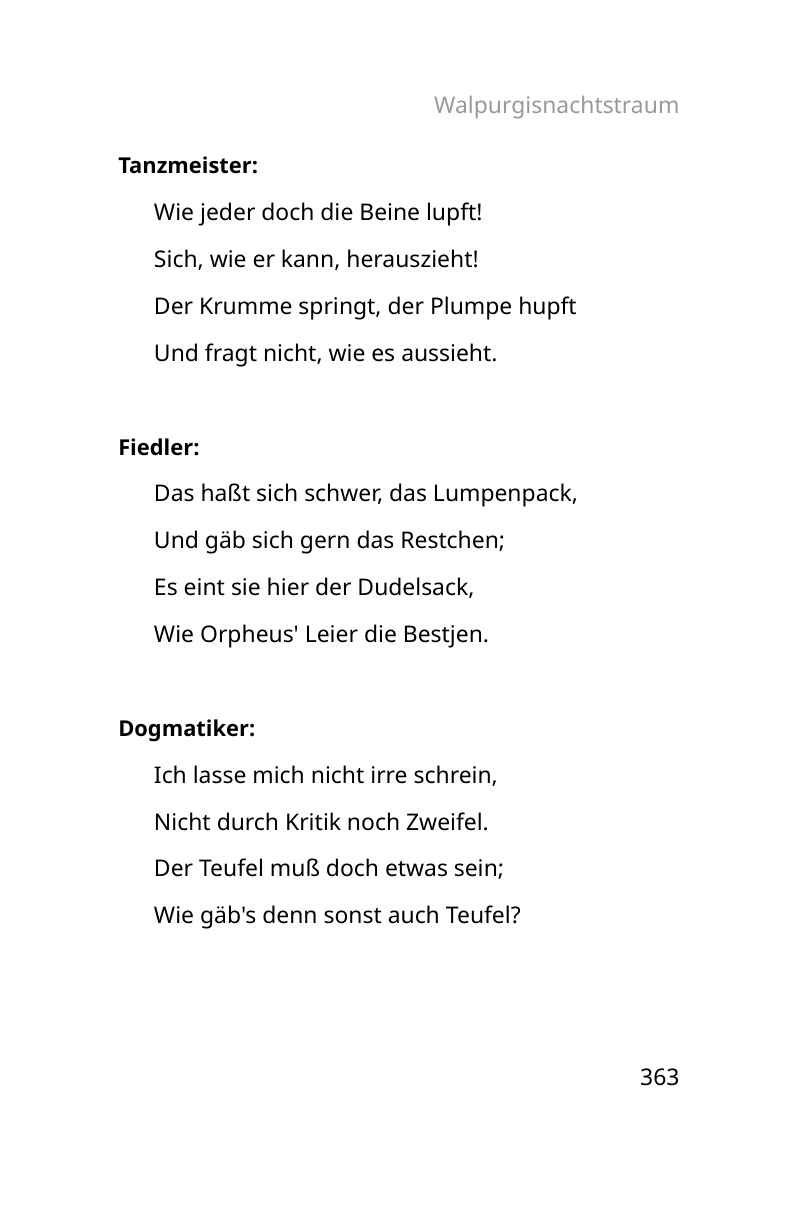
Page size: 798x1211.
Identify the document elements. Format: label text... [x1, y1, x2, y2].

text Tanzmeister: Wie jeder doch die Beine lupft! Sich, wie er kann, herauszieht! Der Krumme springt, der Plumpe hupft Und fragt nicht, wie es aussieht. [118, 149, 679, 368]
text Dogmatiker: Ich lasse mich nicht irre schrein, Nicht durch Kritik noch Zweifel. Der Teufel muß doch etwas sein; Wie gäb's denn sonst auch Teufel? [118, 683, 679, 931]
text Fiedler: Das haßt sich schwer, das Lumpenpack, Und gäb sich gern das Restchen; Es eint sie hier der Dudelsack, Wie Orpheus' Leier die Bestjen. [118, 401, 679, 649]
